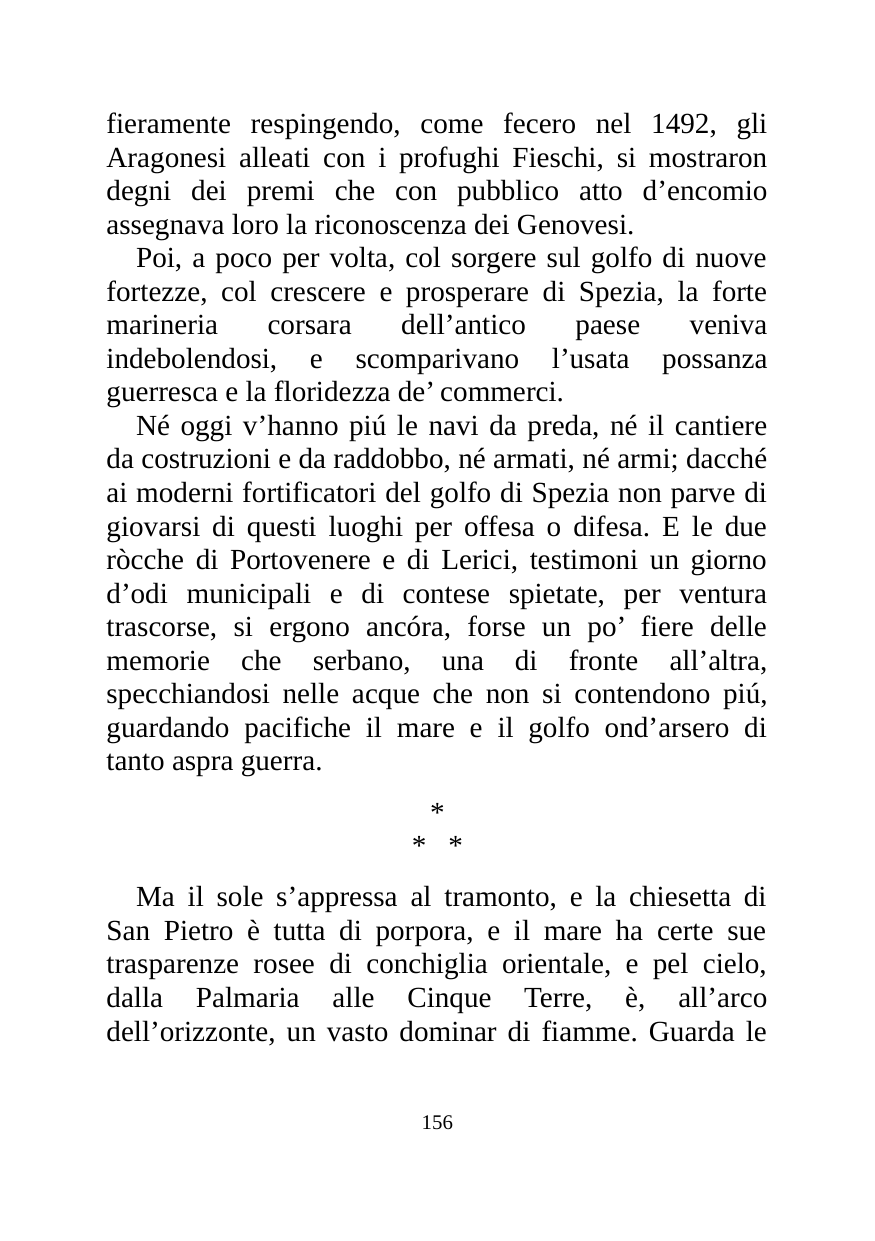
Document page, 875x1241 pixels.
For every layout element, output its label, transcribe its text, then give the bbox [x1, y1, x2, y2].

text Poi, a poco per volta, col sorgere sul golfo di nuove fortezze, col crescere e prosperare di Spezia, la forte marineria corsara dell’antico paese veniva indebolendosi, e scomparivano l’usata possanza guerresca e la floridezza de’ commerci. [106, 240, 768, 408]
text Ma il sole s’appressa al tramonto, e la chiesetta di San Pietro è tutta di porpora, e il mare ha certe sue trasparenze rosee di conchiglia orientale, e pel cielo, dalla Palmaria alle Cinque Terre, è, all’arco dell’orizzonte, un vasto dominar di fiamme. Guarda le [106, 879, 768, 1047]
text fieramente respingendo, come fecero nel 1492, gli Aragonesi alleati con i profughi Fieschi, si mostraron degni dei premi che con pubblico atto d’encomio assegnava loro la riconoscenza dei Genovesi. [106, 106, 768, 240]
text * * * [106, 795, 768, 862]
text Né oggi v’hanno piú le navi da preda, né il cantiere da costruzioni e da raddobbo, né armati, né armi; dacché ai moderni fortificatori del golfo di Spezia non parve di giovarsi di questi luoghi per offesa o difesa. E le due ròcche di Portovenere e di Lerici, testimoni un giorno d’odi municipali e di contese spietate, per ventura trascorse, si ergono ancóra, forse un po’ fiere delle memorie che serbano, una di fronte all’altra, specchiandosi nelle acque che non si contendono piú, guardando pacifiche il mare e il golfo ond’arsero di tanto aspra guerra. [106, 408, 768, 777]
